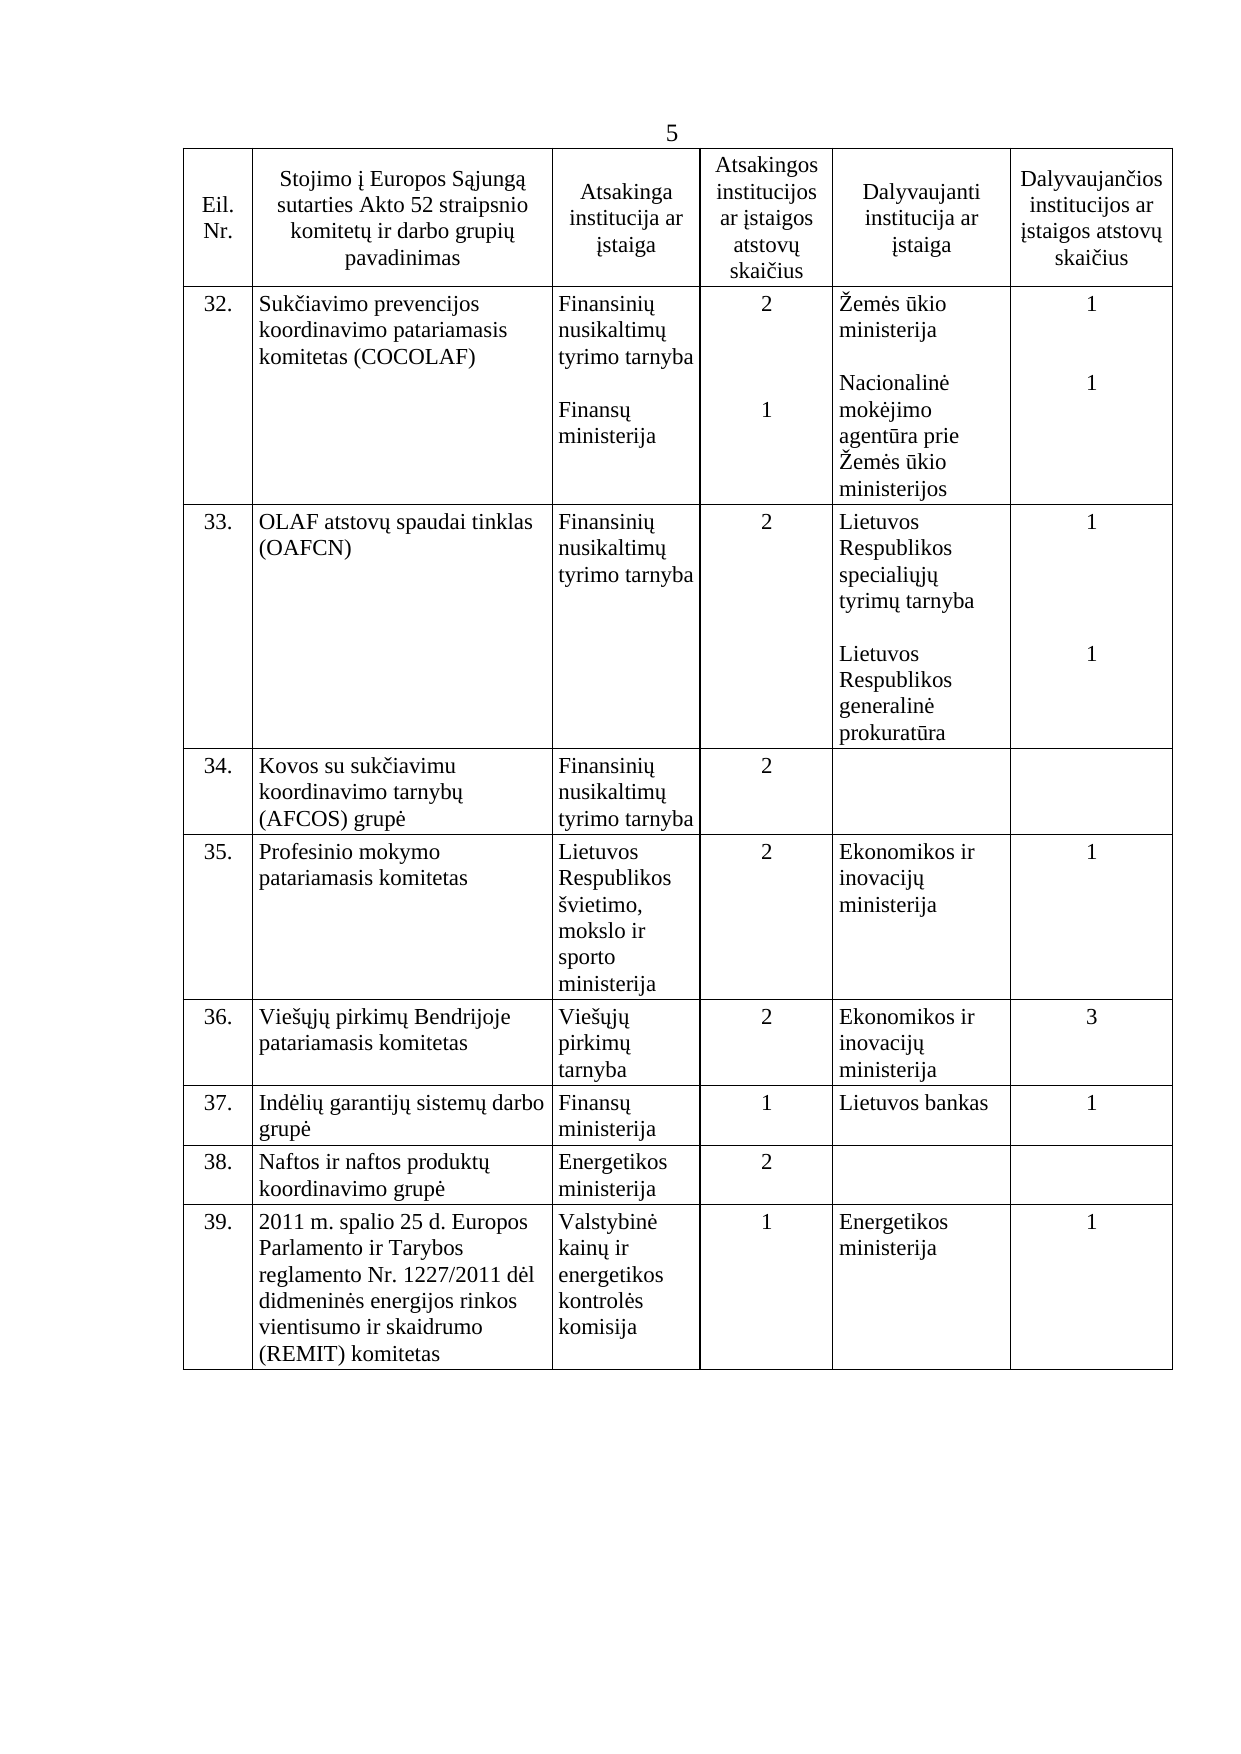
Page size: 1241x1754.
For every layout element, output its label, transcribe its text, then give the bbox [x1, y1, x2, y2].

table_cell Sukčiavimo prevencijos koordinavimo patariamasis komitetas (COCOLAF) [253, 287, 552, 504]
table_header Eil. Nr. [184, 149, 252, 286]
table_cell 38. [184, 1146, 252, 1204]
table_cell 1 [1011, 1205, 1172, 1369]
table_cell Lietuvos Respublikos specialiųjų tyrimų tarnyba Lietuvos Respublikos generalinė prokuratūra [833, 505, 1010, 748]
table_cell 2 [701, 1000, 832, 1085]
table_cell Finansinių nusikaltimų tyrimo tarnyba [553, 749, 699, 834]
table_cell Kovos su sukčiavimu koordinavimo tarnybų (AFCOS) grupė [253, 749, 552, 834]
table_cell Indėlių garantijų sistemų darbo grupė [253, 1086, 552, 1144]
table_cell Naftos ir naftos produktų koordinavimo grupė [253, 1146, 552, 1204]
table_cell 1 [701, 1086, 832, 1144]
table_cell Lietuvos Respublikos švietimo, mokslo ir sporto ministerija [553, 835, 699, 999]
table_cell Energetikos ministerija [553, 1146, 699, 1204]
table_cell [833, 1146, 1010, 1204]
table_cell [1011, 749, 1172, 834]
table_cell 2 1 [701, 287, 832, 504]
table_cell Profesinio mokymo patariamasis komitetas [253, 835, 552, 999]
table_cell 1 1 [1011, 505, 1172, 748]
table_cell Lietuvos bankas [833, 1086, 1010, 1144]
table_cell 3 [1011, 1000, 1172, 1085]
table_cell 34. [184, 749, 252, 834]
table_header Atsakinga institucija ar įstaiga [553, 149, 699, 286]
table_cell 1 1 [1011, 287, 1172, 504]
table_cell 2 [701, 505, 832, 748]
table_cell 1 [1011, 835, 1172, 999]
table_header Dalyvaujanti institucija ar įstaiga [833, 149, 1010, 286]
table_header Stojimo į Europos Sąjungą sutarties Akto 52 straipsnio komitetų ir darbo grupių pavadinimas [253, 149, 552, 286]
table_header Atsakingos institucijos ar įstaigos atstovų skaičius [701, 149, 832, 286]
table_cell Energetikos ministerija [833, 1205, 1010, 1369]
table_header Dalyvaujančios institucijos ar įstaigos atstovų skaičius [1011, 149, 1172, 286]
table_cell Ekonomikos ir inovacijų ministerija [833, 1000, 1010, 1085]
table_cell 32. [184, 287, 252, 504]
table_cell [833, 749, 1010, 834]
table_cell OLAF atstovų spaudai tinklas (OAFCN) [253, 505, 552, 748]
table_cell [1011, 1146, 1172, 1204]
table_cell 1 [1011, 1086, 1172, 1144]
table_cell Finansinių nusikaltimų tyrimo tarnyba Finansų ministerija [553, 287, 699, 504]
table_cell 2 [701, 835, 832, 999]
table_cell Valstybinė kainų ir energetikos kontrolės komisija [553, 1205, 699, 1369]
table_cell 37. [184, 1086, 252, 1144]
table_cell 35. [184, 835, 252, 999]
table_cell 1 [701, 1205, 832, 1369]
table_cell Finansinių nusikaltimų tyrimo tarnyba [553, 505, 699, 748]
table_cell 33. [184, 505, 252, 748]
table_cell Viešųjų pirkimų tarnyba [553, 1000, 699, 1085]
table_cell 2 [701, 749, 832, 834]
table_cell 36. [184, 1000, 252, 1085]
table_cell Finansų ministerija [553, 1086, 699, 1144]
table_cell Žemės ūkio ministerija Nacionalinė mokėjimo agentūra prie Žemės ūkio ministerijos [833, 287, 1010, 504]
table_cell Ekonomikos ir inovacijų ministerija [833, 835, 1010, 999]
table_cell Viešųjų pirkimų Bendrijoje patariamasis komitetas [253, 1000, 552, 1085]
table_cell 39. [184, 1205, 252, 1369]
table_cell 2011 m. spalio 25 d. Europos Parlamento ir Tarybos reglamento Nr. 1227/2011 dėl didmeninės energijos rinkos vientisumo ir skaidrumo (REMIT) komitetas [253, 1205, 552, 1369]
table_cell 2 [701, 1146, 832, 1204]
